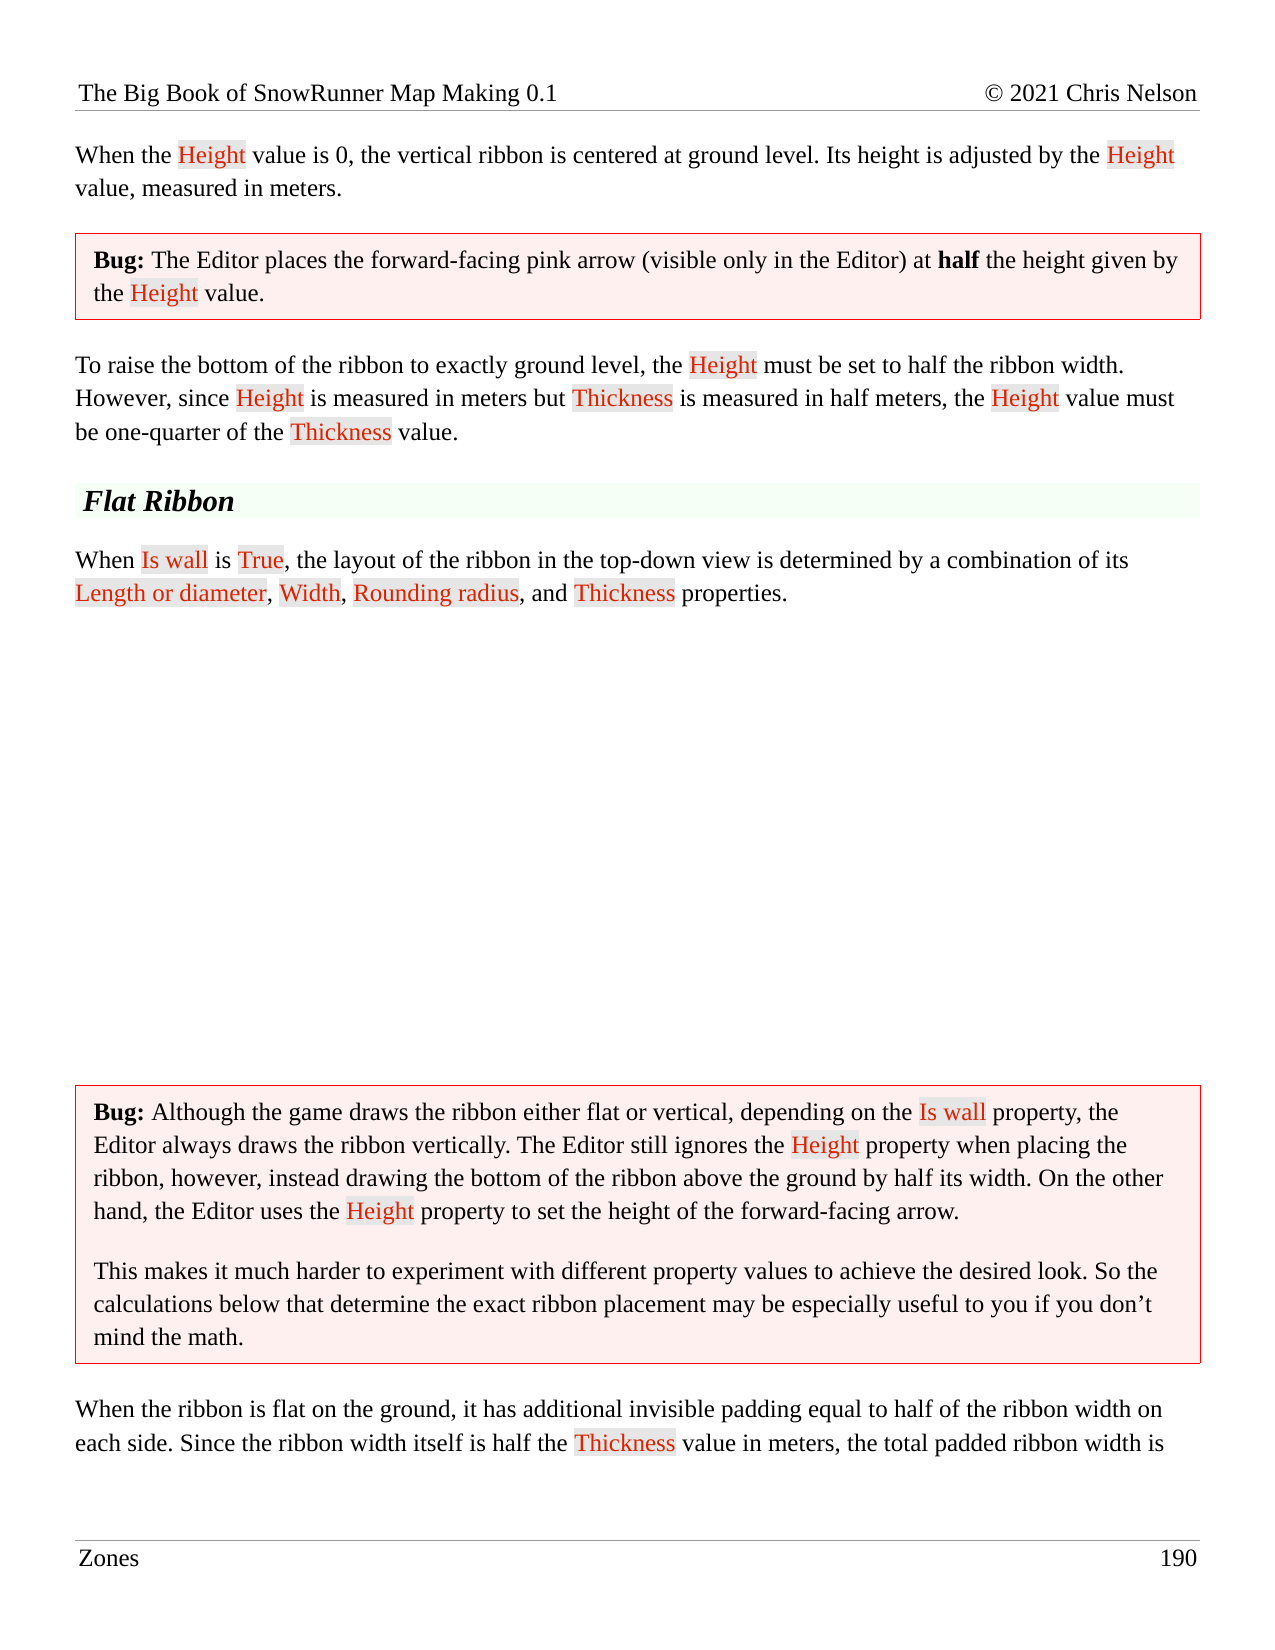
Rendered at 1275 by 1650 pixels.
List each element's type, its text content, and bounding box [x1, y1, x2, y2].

text When the ribbon is flat on the ground, it has additional invisible padding equal to half of the ribbon width on each side. Since the ribbon width itself is half the Thickness value in meters, the total padded ribbon width is [75, 1394, 1200, 1456]
list The Editor places the forward-facing pink arrow (visible only in the Editor) at half the height given by the Height value. [76, 234, 1200, 319]
list Although the game draws the ribbon either flat or vertical, depending on the Is wall property, the Editor always draws the ribbon vertically. The Editor still ignores the Height property when placing the ribbon, however, instead drawing the bottom of the ribbon above the ground by half its width. On the other hand, the Editor uses the Height property to set the height of the forward-facing arrow. [76, 1086, 1200, 1225]
text To raise the bottom of the ribbon to exactly ground level, the Height must be set to half the ribbon width. However, since Height is measured in meters but Thickness is measured in half meters, the Height value must be one-quarter of the Thickness value. [75, 351, 1200, 445]
text This makes it much harder to experiment with different property values to achieve the desired look. So the calculations below that determine the exact ribbon placement may be especially useful to you if you don’t mind the math. [76, 1244, 1200, 1363]
text When the Height value is 0, the vertical ribbon is centered at ground level. Its height is adjusted by the Height value, measured in meters. [75, 140, 1200, 202]
subtitle Flat Ribbon [75, 483, 1200, 518]
text When Is wall is True, the layout of the ribbon in the top-down view is determined by a combination of its Length or diameter, Width, Rounding radius, and Thickness properties. [75, 545, 1200, 607]
